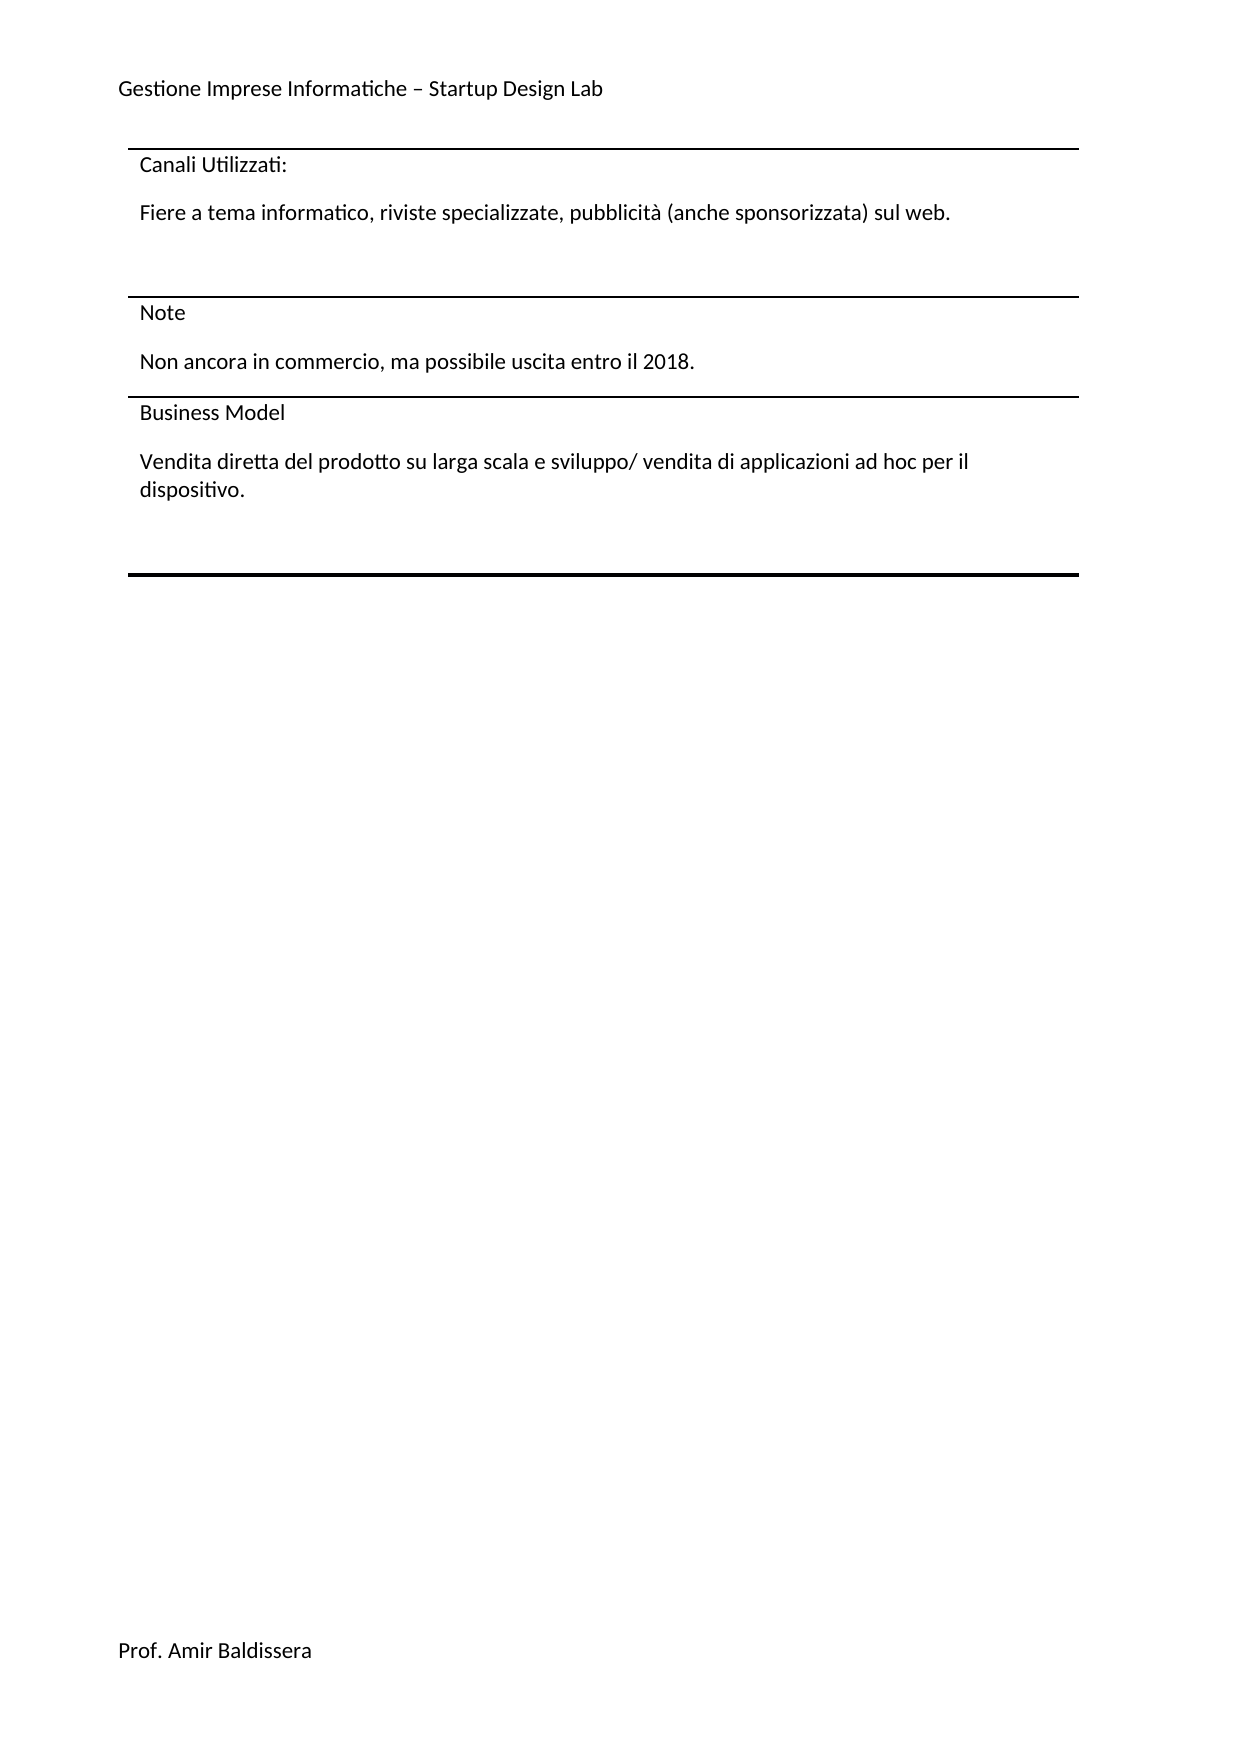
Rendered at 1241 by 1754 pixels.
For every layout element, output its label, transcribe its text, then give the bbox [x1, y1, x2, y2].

table_cell Note Non ancora in commercio, ma possibile uscita entro il 2018. [128, 298, 1078, 396]
table_cell Canali Utilizzati: Fiere a tema informatico, riviste specializzate, pubblicità (anche sponsorizzata) sul web. [128, 150, 1078, 296]
table_cell Business Model Vendita diretta del prodotto su larga scala e sviluppo/ vendita di applicazioni ad hoc per il dispositivo. [128, 398, 1078, 573]
